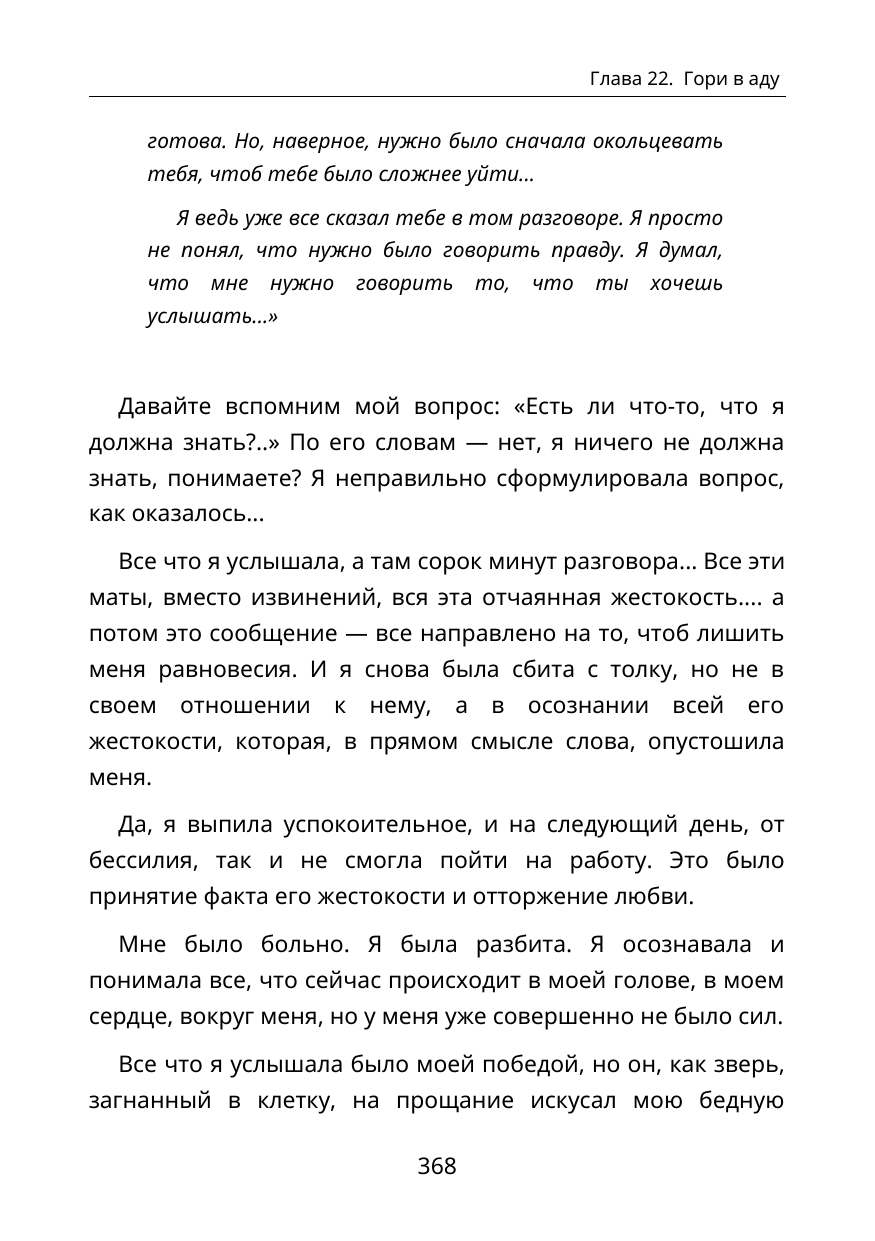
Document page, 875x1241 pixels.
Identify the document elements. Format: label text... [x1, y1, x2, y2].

text Да, я выпила успокоительное, и на следующий день, от бессилия, так и не смогла пойти на работу. Это было принятие факта его жестокости и отторжение любви. [88, 808, 786, 912]
text Все что я услышала, а там сорок минут разговора... Все эти маты, вместо извинений, вся эта отчаянная жестокость.... а потом это сообщение — все направлено на то, чтоб лишить меня равновесия. И я снова была сбита с толку, но не в своем отношении к нему, а в осознании всей его жестокости, которая, в прямом смысле слова, опустошила меня. [88, 545, 786, 792]
text готова. Но, наверное, нужно было сначала окольцевать тебя, чтоб тебе было сложнее уйти... [147, 126, 727, 187]
text Мне было больно. Я была разбита. Я осознавала и понимала все, что сейчас происходит в моей голове, в моем сердце, вокруг меня, но у меня уже совершенно не было сил. [88, 928, 786, 1031]
text Все что я услышала было моей победой, но он, как зверь, загнанный в клетку, на прощание искусал мою бедную [88, 1048, 786, 1115]
text Давайте вспомним мой вопрос: «Есть ли что-то, что я должна знать?..» По его словам — нет, я ничего не должна знать, понимаете? Я неправильно сформулировала вопрос, как оказалось... [88, 389, 786, 529]
text Я ведь уже все сказал тебе в том разговоре. Я просто не понял, что нужно было говорить правду. Я думал, что мне нужно говорить то, что ты хочешь услышать...» [147, 203, 727, 329]
